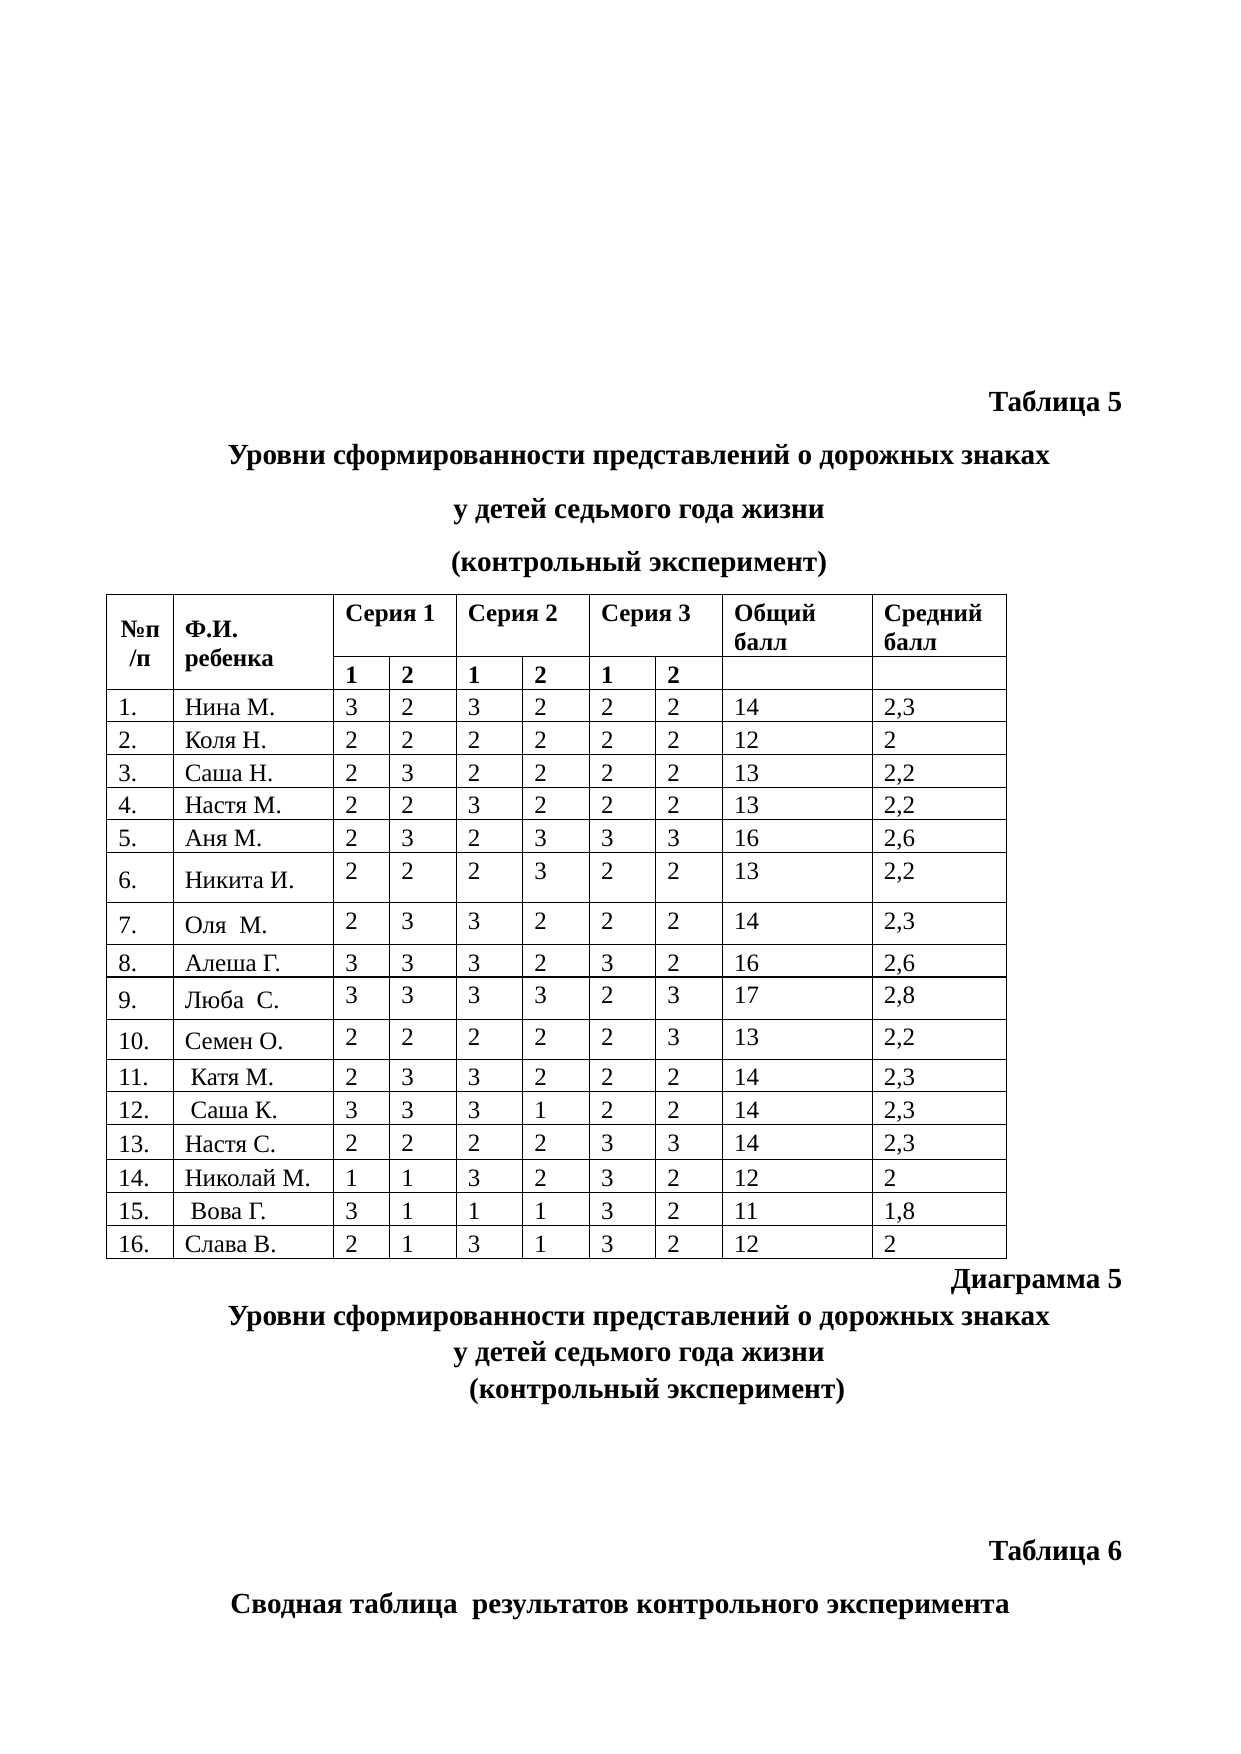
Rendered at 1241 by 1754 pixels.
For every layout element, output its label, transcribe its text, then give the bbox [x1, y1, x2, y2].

table_cell 2,2 [873, 1020, 1006, 1058]
table_cell 12 [723, 722, 872, 754]
table_cell Настя М. [174, 788, 333, 819]
table_cell 14. [107, 1160, 173, 1192]
table_cell 2 [390, 1020, 456, 1058]
table_cell 1. [107, 690, 173, 721]
table_cell 2 [656, 853, 722, 902]
table_cell 3 [457, 690, 522, 721]
table_cell 3 [390, 1092, 456, 1124]
table_cell 2 [590, 1060, 655, 1091]
table_header Общий балл [723, 595, 872, 656]
table_cell Слава В. [174, 1226, 333, 1257]
table_cell Вова Г. [174, 1193, 333, 1225]
table_header Серия 2 [457, 595, 589, 656]
table_cell 2 [457, 755, 522, 787]
table_cell 3 [390, 820, 456, 852]
table_cell 13 [723, 1020, 872, 1058]
table_header Серия 1 [334, 595, 456, 656]
table_cell 1 [334, 1160, 389, 1192]
text Таблица 6 [156, 1533, 1122, 1567]
table_cell 1 [390, 1160, 456, 1192]
table_cell 2 [523, 1160, 589, 1192]
table_cell 2 [523, 657, 589, 688]
table_cell 2,6 [873, 945, 1006, 976]
table_cell 3 [656, 1125, 722, 1159]
table_cell 17 [723, 978, 872, 1018]
table_cell 8. [107, 945, 173, 976]
table_cell 2 [656, 1092, 722, 1124]
table_cell 2 [523, 1060, 589, 1091]
text Диаграмма 5 [118, 1261, 1122, 1295]
table_cell 1 [457, 1193, 522, 1225]
table_cell 2 [590, 1092, 655, 1124]
table_cell 2 [873, 1226, 1006, 1257]
table_cell 3 [457, 788, 522, 819]
table_cell Настя С. [174, 1125, 333, 1159]
table_cell 3 [590, 945, 655, 976]
table_cell 2 [457, 1125, 522, 1159]
text Таблица 5 [118, 384, 1122, 418]
table_cell 16 [723, 945, 872, 976]
table_cell 2 [334, 755, 389, 787]
table_cell 3 [523, 978, 589, 1018]
text Уровни сформированности представлений о дорожных знаках [156, 1298, 1122, 1331]
table_cell 1,8 [873, 1193, 1006, 1225]
table_cell 14 [723, 903, 872, 944]
table_cell Аня М. [174, 820, 333, 852]
table_cell 3 [523, 853, 589, 902]
table_header Ф.И. ребенка [174, 595, 333, 688]
table_cell Оля М. [174, 903, 333, 944]
table_cell 3 [656, 978, 722, 1018]
table_cell 2 [390, 788, 456, 819]
table_cell 2 [390, 690, 456, 721]
table_cell 2 [334, 722, 389, 754]
text (контрольный эксперимент) [156, 544, 1122, 577]
table_cell 2 [590, 690, 655, 721]
table_cell 3 [656, 1020, 722, 1058]
table_cell 3 [334, 690, 389, 721]
table_cell 2 [656, 945, 722, 976]
table_cell 2,3 [873, 1060, 1006, 1091]
table_cell 3 [390, 945, 456, 976]
table_cell 2 [334, 1020, 389, 1058]
table_cell 1 [523, 1226, 589, 1257]
table_cell 2 [656, 788, 722, 819]
table_cell 3 [457, 945, 522, 976]
table_cell 2 [334, 1060, 389, 1091]
table_cell 2 [656, 1193, 722, 1225]
table_cell 3 [390, 755, 456, 787]
table_cell 2 [656, 657, 722, 688]
table_cell Нина М. [174, 690, 333, 721]
table_cell 2 [457, 820, 522, 852]
table_cell 3 [457, 1226, 522, 1257]
table_cell 2,2 [873, 788, 1006, 819]
table_cell 2. [107, 722, 173, 754]
table_cell 3 [656, 820, 722, 852]
table_cell 1 [390, 1226, 456, 1257]
table_cell 2 [390, 1125, 456, 1159]
table_cell Саша Н. [174, 755, 333, 787]
table_cell 3 [390, 978, 456, 1018]
table_cell 13 [723, 755, 872, 787]
table_header Серия 3 [590, 595, 722, 656]
table_cell [873, 657, 1006, 688]
table_cell 3 [590, 1226, 655, 1257]
table_cell 2 [523, 903, 589, 944]
table_cell 3. [107, 755, 173, 787]
table_cell 10. [107, 1020, 173, 1058]
table_cell 2 [457, 853, 522, 902]
table_cell 2 [523, 755, 589, 787]
table_cell 16. [107, 1226, 173, 1257]
table_cell 2 [590, 788, 655, 819]
table_cell 2 [656, 1160, 722, 1192]
table_cell 3 [334, 1193, 389, 1225]
table_cell 2 [390, 722, 456, 754]
list (контрольный эксперимент) [118, 1371, 1122, 1404]
table_cell 3 [590, 820, 655, 852]
table_cell Люба С. [174, 978, 333, 1018]
table_cell 3 [523, 820, 589, 852]
table_cell 2 [656, 1060, 722, 1091]
table_cell 2 [590, 903, 655, 944]
table_cell 4. [107, 788, 173, 819]
table_cell Алеша Г. [174, 945, 333, 976]
table_cell 2,6 [873, 820, 1006, 852]
table_cell 2 [873, 722, 1006, 754]
table_cell 14 [723, 1060, 872, 1091]
table_cell 3 [334, 1092, 389, 1124]
table_cell 7. [107, 903, 173, 944]
table_cell 3 [590, 1160, 655, 1192]
table_cell 3 [457, 978, 522, 1018]
text Сводная таблица результатов контрольного эксперимента [118, 1587, 1122, 1620]
table_cell 1 [590, 657, 655, 688]
table_cell 2 [523, 1020, 589, 1058]
table_cell 6. [107, 853, 173, 902]
table_cell 2 [523, 722, 589, 754]
table_cell 2,3 [873, 1092, 1006, 1124]
table_cell 2 [390, 853, 456, 902]
table_cell Никита И. [174, 853, 333, 902]
table_cell 2 [334, 1125, 389, 1159]
table_cell 3 [590, 1193, 655, 1225]
table_cell 2 [590, 978, 655, 1018]
table_cell 2 [334, 903, 389, 944]
table_cell 2 [457, 722, 522, 754]
table_cell 3 [390, 1060, 456, 1091]
table_cell 3 [457, 1060, 522, 1091]
text у детей седьмого года жизни [156, 491, 1122, 524]
table_cell 2 [390, 657, 456, 688]
table_cell [723, 657, 872, 688]
table_cell 1 [334, 657, 389, 688]
table_cell 2,3 [873, 903, 1006, 944]
table_cell 16 [723, 820, 872, 852]
table_cell 5. [107, 820, 173, 852]
table_cell 2 [656, 1226, 722, 1257]
table_cell 2 [457, 1020, 522, 1058]
table_cell 2 [656, 690, 722, 721]
table_cell 9. [107, 978, 173, 1018]
table_cell 2 [523, 788, 589, 819]
table_cell Семен О. [174, 1020, 333, 1058]
table_cell 3 [457, 1092, 522, 1124]
table_cell Коля Н. [174, 722, 333, 754]
table_cell 2 [656, 903, 722, 944]
table_cell 2 [523, 1125, 589, 1159]
table_cell 13. [107, 1125, 173, 1159]
table_cell 13 [723, 788, 872, 819]
table_cell 2 [334, 1226, 389, 1257]
table_cell Катя М. [174, 1060, 333, 1091]
table_cell 1 [457, 657, 522, 688]
table_cell 14 [723, 1092, 872, 1124]
table_cell 2,2 [873, 853, 1006, 902]
table_cell 2,3 [873, 1125, 1006, 1159]
table_cell 1 [523, 1193, 589, 1225]
table_cell 2 [590, 722, 655, 754]
table_cell 1 [523, 1092, 589, 1124]
table_cell 2 [334, 853, 389, 902]
table_cell 3 [334, 978, 389, 1018]
table_cell 2 [523, 690, 589, 721]
table_cell 11 [723, 1193, 872, 1225]
table_cell 2,3 [873, 690, 1006, 721]
table_cell 2,2 [873, 755, 1006, 787]
table_cell 15. [107, 1193, 173, 1225]
table_cell 14 [723, 690, 872, 721]
table_cell 2 [590, 1020, 655, 1058]
table_cell 2 [656, 722, 722, 754]
table_cell 12. [107, 1092, 173, 1124]
table_cell 14 [723, 1125, 872, 1159]
text Уровни сформированности представлений о дорожных знаках [156, 437, 1122, 471]
table_cell 12 [723, 1226, 872, 1257]
table_cell 3 [590, 1125, 655, 1159]
table_cell Николай М. [174, 1160, 333, 1192]
table_cell 2 [334, 788, 389, 819]
table_cell 11. [107, 1060, 173, 1091]
table_header Средний балл [873, 595, 1006, 656]
table_cell 3 [457, 903, 522, 944]
table_cell 2 [873, 1160, 1006, 1192]
table_cell 2,8 [873, 978, 1006, 1018]
table_header №п/п [107, 595, 173, 688]
table_cell 2 [590, 853, 655, 902]
table_cell 2 [523, 945, 589, 976]
table_cell Саша К. [174, 1092, 333, 1124]
text у детей седьмого года жизни [156, 1334, 1122, 1368]
table_cell 12 [723, 1160, 872, 1192]
table_cell 3 [457, 1160, 522, 1192]
table_cell 2 [334, 820, 389, 852]
table_cell 1 [390, 1193, 456, 1225]
table_cell 3 [390, 903, 456, 944]
table_cell 2 [590, 755, 655, 787]
table_cell 3 [334, 945, 389, 976]
table_cell 13 [723, 853, 872, 902]
table_cell 2 [656, 755, 722, 787]
